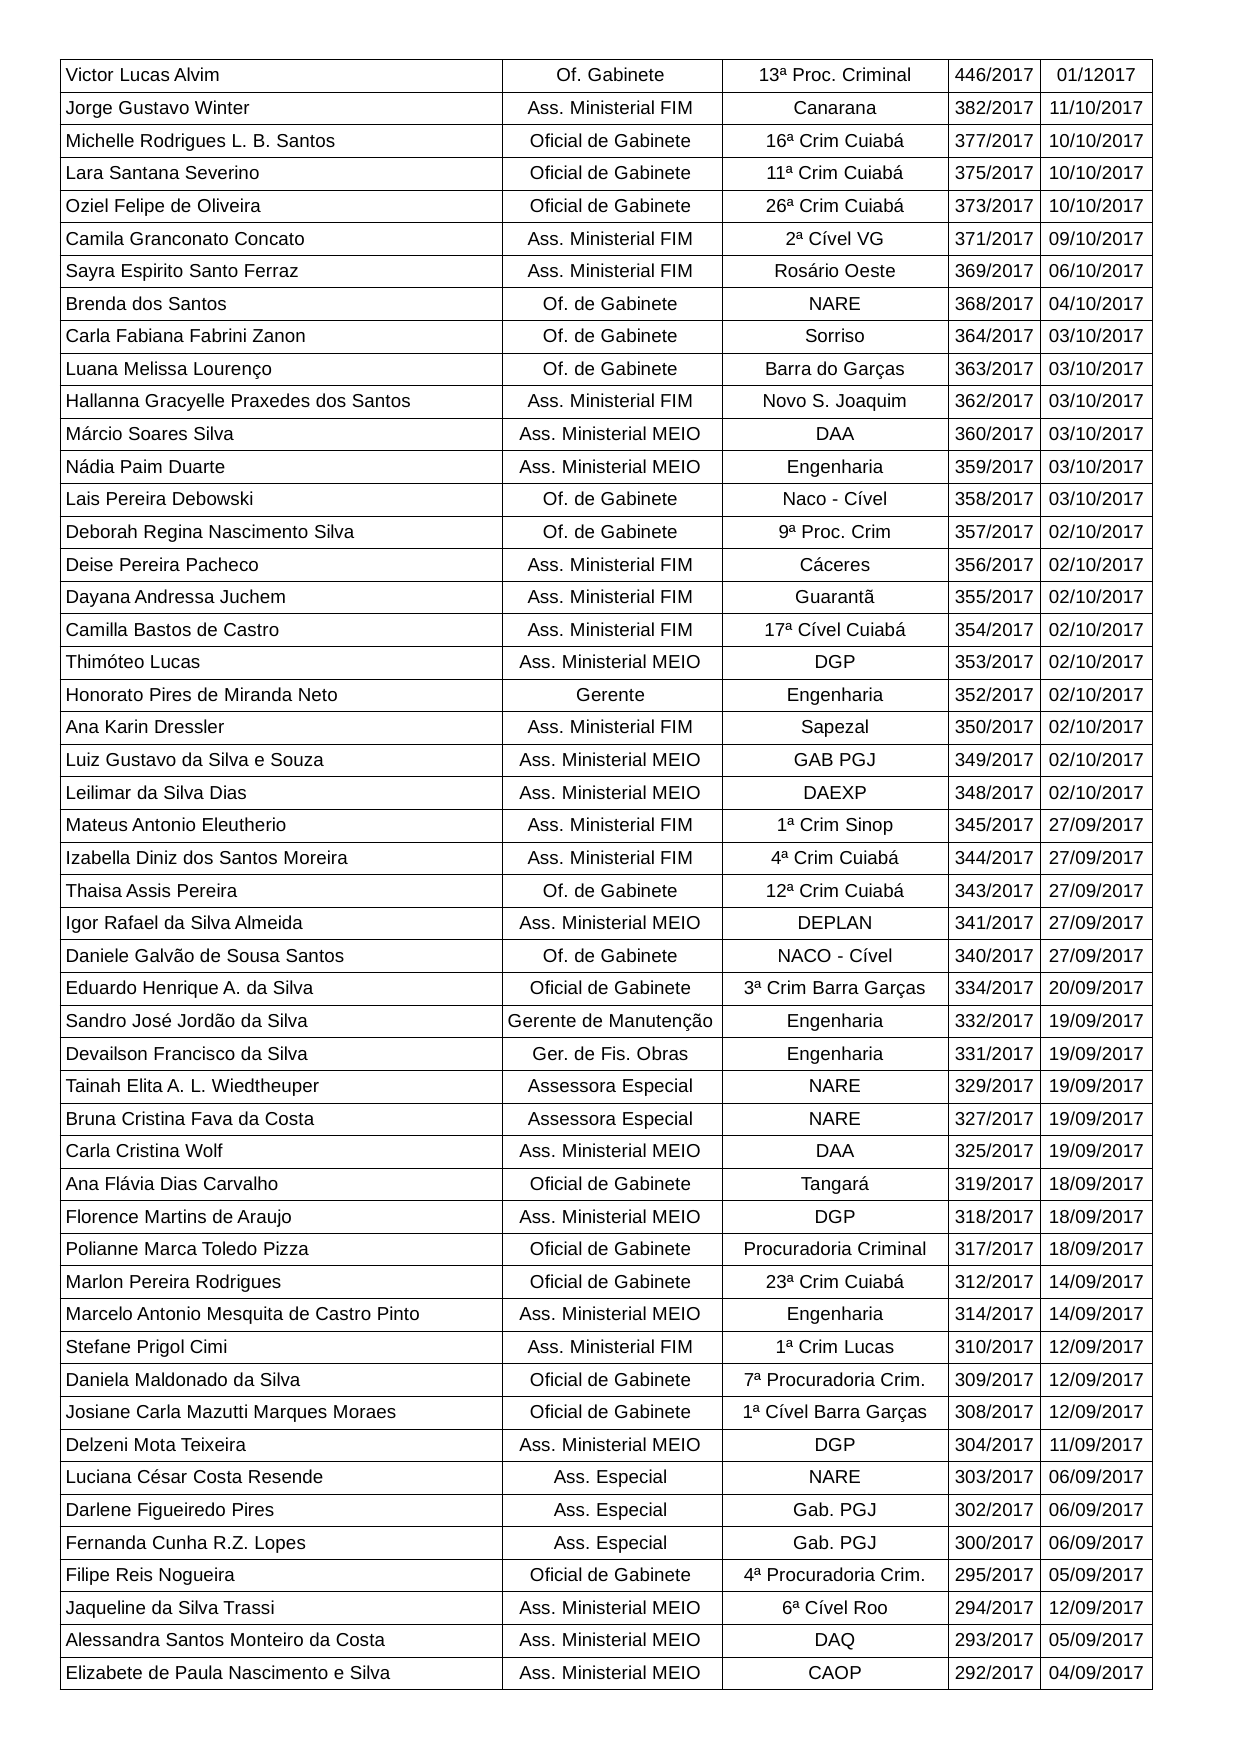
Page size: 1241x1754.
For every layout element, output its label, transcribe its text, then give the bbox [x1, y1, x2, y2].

table_cell Márcio Soares Silva [61, 419, 502, 450]
table_cell NACO - Cível [723, 940, 948, 972]
table_cell Oficial de Gabinete [503, 1266, 722, 1298]
table_cell Alessandra Santos Monteiro da Costa [61, 1625, 502, 1657]
table_cell 12/09/2017 [1041, 1364, 1152, 1396]
table_cell 11/09/2017 [1041, 1430, 1152, 1461]
table_cell Eduardo Henrique A. da Silva [61, 973, 502, 1004]
table_cell 06/10/2017 [1041, 256, 1152, 287]
table_cell Ass. Ministerial FIM [503, 582, 722, 613]
table_cell 312/2017 [949, 1266, 1040, 1298]
table_cell Camila Granconato Concato [61, 223, 502, 255]
table_cell 7ª Procuradoria Crim. [723, 1364, 948, 1396]
table_cell 09/10/2017 [1041, 223, 1152, 255]
table_cell Thimóteo Lucas [61, 647, 502, 678]
table_cell 02/10/2017 [1041, 777, 1152, 809]
table_cell 12ª Crim Cuiabá [723, 875, 948, 907]
table_cell Gerente [503, 680, 722, 711]
table_cell Engenharia [723, 1299, 948, 1331]
table_cell 06/09/2017 [1041, 1462, 1152, 1494]
table_cell 03/10/2017 [1041, 484, 1152, 516]
table_cell Oficial de Gabinete [503, 1169, 722, 1200]
table_cell DAA [723, 419, 948, 450]
table_cell Novo S. Joaquim [723, 386, 948, 418]
table_cell Sapezal [723, 712, 948, 744]
table_cell Oziel Felipe de Oliveira [61, 191, 502, 222]
table_cell 358/2017 [949, 484, 1040, 516]
table_cell Mateus Antonio Eleutherio [61, 810, 502, 842]
table_cell Luciana César Costa Resende [61, 1462, 502, 1494]
table_cell 12/09/2017 [1041, 1397, 1152, 1428]
table_cell DAQ [723, 1625, 948, 1657]
table_cell 11/10/2017 [1041, 93, 1152, 124]
table_cell Michelle Rodrigues L. B. Santos [61, 125, 502, 157]
table_header 446/2017 [949, 60, 1040, 92]
table_cell Ass. Ministerial MEIO [503, 1299, 722, 1331]
table_cell Ass. Ministerial MEIO [503, 1625, 722, 1657]
table_cell Ass. Ministerial FIM [503, 614, 722, 646]
table_cell 10/10/2017 [1041, 125, 1152, 157]
table_cell Of. de Gabinete [503, 288, 722, 320]
table_cell 360/2017 [949, 419, 1040, 450]
table_cell 3ª Crim Barra Garças [723, 973, 948, 1004]
table_cell 03/10/2017 [1041, 321, 1152, 352]
table_cell Engenharia [723, 451, 948, 483]
table_cell 20/09/2017 [1041, 973, 1152, 1004]
table_cell 343/2017 [949, 875, 1040, 907]
table_cell 03/10/2017 [1041, 386, 1152, 418]
table_cell Ass. Ministerial FIM [503, 843, 722, 874]
table_cell 27/09/2017 [1041, 875, 1152, 907]
table_cell 18/09/2017 [1041, 1169, 1152, 1200]
table_cell Lais Pereira Debowski [61, 484, 502, 516]
table_cell DGP [723, 1201, 948, 1233]
table_cell Ass. Ministerial MEIO [503, 1592, 722, 1624]
table_cell 02/10/2017 [1041, 549, 1152, 581]
table_cell 19/09/2017 [1041, 1136, 1152, 1168]
table_cell 352/2017 [949, 680, 1040, 711]
table_cell 332/2017 [949, 1006, 1040, 1037]
table_cell Deborah Regina Nascimento Silva [61, 517, 502, 548]
table_cell Naco - Cível [723, 484, 948, 516]
table_cell Josiane Carla Mazutti Marques Moraes [61, 1397, 502, 1428]
table_cell 334/2017 [949, 973, 1040, 1004]
table_cell 1ª Crim Lucas [723, 1332, 948, 1363]
table_cell Darlene Figueiredo Pires [61, 1495, 502, 1526]
table_cell 03/10/2017 [1041, 451, 1152, 483]
table_cell Luiz Gustavo da Silva e Souza [61, 745, 502, 776]
table_cell Florence Martins de Araujo [61, 1201, 502, 1233]
table_cell 04/10/2017 [1041, 288, 1152, 320]
table_cell 10/10/2017 [1041, 158, 1152, 189]
table_cell Of. de Gabinete [503, 940, 722, 972]
table_cell NARE [723, 1071, 948, 1102]
table_cell Gerente de Manutenção [503, 1006, 722, 1037]
table_cell GAB PGJ [723, 745, 948, 776]
table_cell DGP [723, 1430, 948, 1461]
table_cell 353/2017 [949, 647, 1040, 678]
table_cell Jorge Gustavo Winter [61, 93, 502, 124]
table_cell Tangará [723, 1169, 948, 1200]
table_cell 18/09/2017 [1041, 1201, 1152, 1233]
table_cell Ass. Ministerial FIM [503, 1332, 722, 1363]
table_cell 2ª Cível VG [723, 223, 948, 255]
table_cell Ass. Ministerial MEIO [503, 1201, 722, 1233]
table_cell Igor Rafael da Silva Almeida [61, 908, 502, 939]
table_cell Gab. PGJ [723, 1495, 948, 1526]
table_cell Oficial de Gabinete [503, 191, 722, 222]
table_cell Ass. Especial [503, 1495, 722, 1526]
table_cell 26ª Crim Cuiabá [723, 191, 948, 222]
table_cell Canarana [723, 93, 948, 124]
table_cell DEPLAN [723, 908, 948, 939]
table_cell Izabella Diniz dos Santos Moreira [61, 843, 502, 874]
table_cell 16ª Crim Cuiabá [723, 125, 948, 157]
table_cell Lara Santana Severino [61, 158, 502, 189]
table_cell Camilla Bastos de Castro [61, 614, 502, 646]
table_cell 19/09/2017 [1041, 1006, 1152, 1037]
table_cell Sayra Espirito Santo Ferraz [61, 256, 502, 287]
table_cell Of. de Gabinete [503, 354, 722, 385]
table_cell Of. de Gabinete [503, 517, 722, 548]
table_cell Procuradoria Criminal [723, 1234, 948, 1265]
table_cell 310/2017 [949, 1332, 1040, 1363]
table_cell 05/09/2017 [1041, 1560, 1152, 1591]
table_cell 373/2017 [949, 191, 1040, 222]
table_cell 292/2017 [949, 1658, 1040, 1689]
table_cell 369/2017 [949, 256, 1040, 287]
table_cell 1ª Cível Barra Garças [723, 1397, 948, 1428]
table_cell 12/09/2017 [1041, 1332, 1152, 1363]
table_cell 363/2017 [949, 354, 1040, 385]
table_cell Honorato Pires de Miranda Neto [61, 680, 502, 711]
table_cell Devailson Francisco da Silva [61, 1038, 502, 1070]
table_cell 03/10/2017 [1041, 419, 1152, 450]
table_cell Ass. Ministerial FIM [503, 93, 722, 124]
table_cell Filipe Reis Nogueira [61, 1560, 502, 1591]
table_cell Ass. Ministerial FIM [503, 386, 722, 418]
table_cell Of. de Gabinete [503, 875, 722, 907]
table_cell Assessora Especial [503, 1071, 722, 1102]
table_cell Ass. Ministerial MEIO [503, 1430, 722, 1461]
table_cell Elizabete de Paula Nascimento e Silva [61, 1658, 502, 1689]
table_cell NARE [723, 1462, 948, 1494]
table_cell Jaqueline da Silva Trassi [61, 1592, 502, 1624]
table_cell 293/2017 [949, 1625, 1040, 1657]
table_cell Engenharia [723, 1006, 948, 1037]
table_cell Sandro José Jordão da Silva [61, 1006, 502, 1037]
table_cell Nádia Paim Duarte [61, 451, 502, 483]
table_cell Gab. PGJ [723, 1527, 948, 1559]
table_cell 329/2017 [949, 1071, 1040, 1102]
table_cell NARE [723, 288, 948, 320]
table_cell Oficial de Gabinete [503, 1234, 722, 1265]
table_cell Daniele Galvão de Sousa Santos [61, 940, 502, 972]
table_cell 27/09/2017 [1041, 940, 1152, 972]
table_cell Engenharia [723, 680, 948, 711]
table_cell Sorriso [723, 321, 948, 352]
table_cell 11ª Crim Cuiabá [723, 158, 948, 189]
table_cell Ass. Ministerial MEIO [503, 1658, 722, 1689]
table_cell 04/09/2017 [1041, 1658, 1152, 1689]
table_cell Ger. de Fis. Obras [503, 1038, 722, 1070]
table_header 13ª Proc. Criminal [723, 60, 948, 92]
table_header Victor Lucas Alvim [61, 60, 502, 92]
table_cell 6ª Cível Roo [723, 1592, 948, 1624]
table_cell Ass. Ministerial MEIO [503, 451, 722, 483]
table_cell Oficial de Gabinete [503, 125, 722, 157]
table_cell 300/2017 [949, 1527, 1040, 1559]
table_cell 19/09/2017 [1041, 1038, 1152, 1070]
table_cell 02/10/2017 [1041, 745, 1152, 776]
table_cell NARE [723, 1104, 948, 1135]
table_cell Ass. Especial [503, 1527, 722, 1559]
table_cell Ass. Ministerial FIM [503, 712, 722, 744]
table_cell Ass. Ministerial FIM [503, 549, 722, 581]
table_cell 309/2017 [949, 1364, 1040, 1396]
table_cell 359/2017 [949, 451, 1040, 483]
table_cell 295/2017 [949, 1560, 1040, 1591]
table_cell 356/2017 [949, 549, 1040, 581]
table_cell Ass. Ministerial FIM [503, 810, 722, 842]
table_cell 27/09/2017 [1041, 843, 1152, 874]
table_cell Fernanda Cunha R.Z. Lopes [61, 1527, 502, 1559]
table_cell Oficial de Gabinete [503, 158, 722, 189]
table_cell 02/10/2017 [1041, 517, 1152, 548]
table_cell 02/10/2017 [1041, 680, 1152, 711]
table_cell Dayana Andressa Juchem [61, 582, 502, 613]
table_cell 341/2017 [949, 908, 1040, 939]
table_cell 375/2017 [949, 158, 1040, 189]
table_cell Ass. Ministerial MEIO [503, 1136, 722, 1168]
table_cell Oficial de Gabinete [503, 1560, 722, 1591]
table_cell Thaisa Assis Pereira [61, 875, 502, 907]
table_cell 18/09/2017 [1041, 1234, 1152, 1265]
table_cell 371/2017 [949, 223, 1040, 255]
table_cell Ana Flávia Dias Carvalho [61, 1169, 502, 1200]
table_cell 302/2017 [949, 1495, 1040, 1526]
table_cell Ass. Especial [503, 1462, 722, 1494]
table_header 01/12017 [1041, 60, 1152, 92]
table_cell Daniela Maldonado da Silva [61, 1364, 502, 1396]
table_cell 348/2017 [949, 777, 1040, 809]
table_cell 304/2017 [949, 1430, 1040, 1461]
table_cell Engenharia [723, 1038, 948, 1070]
table_cell 303/2017 [949, 1462, 1040, 1494]
table_cell Tainah Elita A. L. Wiedtheuper [61, 1071, 502, 1102]
table_cell Oficial de Gabinete [503, 1364, 722, 1396]
table_cell 317/2017 [949, 1234, 1040, 1265]
table_cell Ass. Ministerial FIM [503, 256, 722, 287]
table_cell 4ª Procuradoria Crim. [723, 1560, 948, 1591]
table_cell 350/2017 [949, 712, 1040, 744]
table_cell Brenda dos Santos [61, 288, 502, 320]
table_cell 382/2017 [949, 93, 1040, 124]
table_cell 9ª Proc. Crim [723, 517, 948, 548]
table_cell 340/2017 [949, 940, 1040, 972]
table_cell DGP [723, 647, 948, 678]
table_cell 12/09/2017 [1041, 1592, 1152, 1624]
table_cell 319/2017 [949, 1169, 1040, 1200]
table_cell 294/2017 [949, 1592, 1040, 1624]
table_cell Of. de Gabinete [503, 321, 722, 352]
table_cell Stefane Prigol Cimi [61, 1332, 502, 1363]
table_cell Luana Melissa Lourenço [61, 354, 502, 385]
table_cell Delzeni Mota Teixeira [61, 1430, 502, 1461]
table_cell 10/10/2017 [1041, 191, 1152, 222]
table_cell 331/2017 [949, 1038, 1040, 1070]
table_cell 06/09/2017 [1041, 1495, 1152, 1526]
table_cell Bruna Cristina Fava da Costa [61, 1104, 502, 1135]
table_cell Barra do Garças [723, 354, 948, 385]
table_cell Ass. Ministerial MEIO [503, 419, 722, 450]
table_cell 364/2017 [949, 321, 1040, 352]
table_cell 05/09/2017 [1041, 1625, 1152, 1657]
table_cell Carla Cristina Wolf [61, 1136, 502, 1168]
table_cell DAA [723, 1136, 948, 1168]
table_cell 325/2017 [949, 1136, 1040, 1168]
table_cell 368/2017 [949, 288, 1040, 320]
table_cell 03/10/2017 [1041, 354, 1152, 385]
table_cell 14/09/2017 [1041, 1299, 1152, 1331]
table_cell Guarantã [723, 582, 948, 613]
table_cell 14/09/2017 [1041, 1266, 1152, 1298]
table_cell Marlon Pereira Rodrigues [61, 1266, 502, 1298]
table_cell Leilimar da Silva Dias [61, 777, 502, 809]
table_cell DAEXP [723, 777, 948, 809]
table_cell 308/2017 [949, 1397, 1040, 1428]
table_cell Ass. Ministerial MEIO [503, 745, 722, 776]
table_cell Ass. Ministerial MEIO [503, 777, 722, 809]
table_cell 06/09/2017 [1041, 1527, 1152, 1559]
table_cell Hallanna Gracyelle Praxedes dos Santos [61, 386, 502, 418]
table_cell 327/2017 [949, 1104, 1040, 1135]
table_cell 17ª Cível Cuiabá [723, 614, 948, 646]
table_cell 349/2017 [949, 745, 1040, 776]
table_cell Marcelo Antonio Mesquita de Castro Pinto [61, 1299, 502, 1331]
table_cell 345/2017 [949, 810, 1040, 842]
table_cell Ana Karin Dressler [61, 712, 502, 744]
table_cell Rosário Oeste [723, 256, 948, 287]
table_cell Carla Fabiana Fabrini Zanon [61, 321, 502, 352]
table_cell 354/2017 [949, 614, 1040, 646]
table_cell Ass. Ministerial MEIO [503, 908, 722, 939]
table_cell Ass. Ministerial MEIO [503, 647, 722, 678]
table_cell Ass. Ministerial FIM [503, 223, 722, 255]
table_cell 362/2017 [949, 386, 1040, 418]
table_cell 19/09/2017 [1041, 1104, 1152, 1135]
table_cell Of. de Gabinete [503, 484, 722, 516]
table_cell 1ª Crim Sinop [723, 810, 948, 842]
table_cell 377/2017 [949, 125, 1040, 157]
table_cell Deise Pereira Pacheco [61, 549, 502, 581]
table_cell 357/2017 [949, 517, 1040, 548]
table_cell Cáceres [723, 549, 948, 581]
table_cell 23ª Crim Cuiabá [723, 1266, 948, 1298]
table_cell 314/2017 [949, 1299, 1040, 1331]
table_cell 19/09/2017 [1041, 1071, 1152, 1102]
table_cell 02/10/2017 [1041, 614, 1152, 646]
table_cell 355/2017 [949, 582, 1040, 613]
table_cell 02/10/2017 [1041, 582, 1152, 613]
table_cell 02/10/2017 [1041, 712, 1152, 744]
table_cell Polianne Marca Toledo Pizza [61, 1234, 502, 1265]
table_cell Assessora Especial [503, 1104, 722, 1135]
table_cell 344/2017 [949, 843, 1040, 874]
table_cell 27/09/2017 [1041, 810, 1152, 842]
table_cell 318/2017 [949, 1201, 1040, 1233]
table_cell 27/09/2017 [1041, 908, 1152, 939]
table_cell 02/10/2017 [1041, 647, 1152, 678]
table_cell Oficial de Gabinete [503, 1397, 722, 1428]
table_cell 4ª Crim Cuiabá [723, 843, 948, 874]
table_cell CAOP [723, 1658, 948, 1689]
table_header Of. Gabinete [503, 60, 722, 92]
table_cell Oficial de Gabinete [503, 973, 722, 1004]
